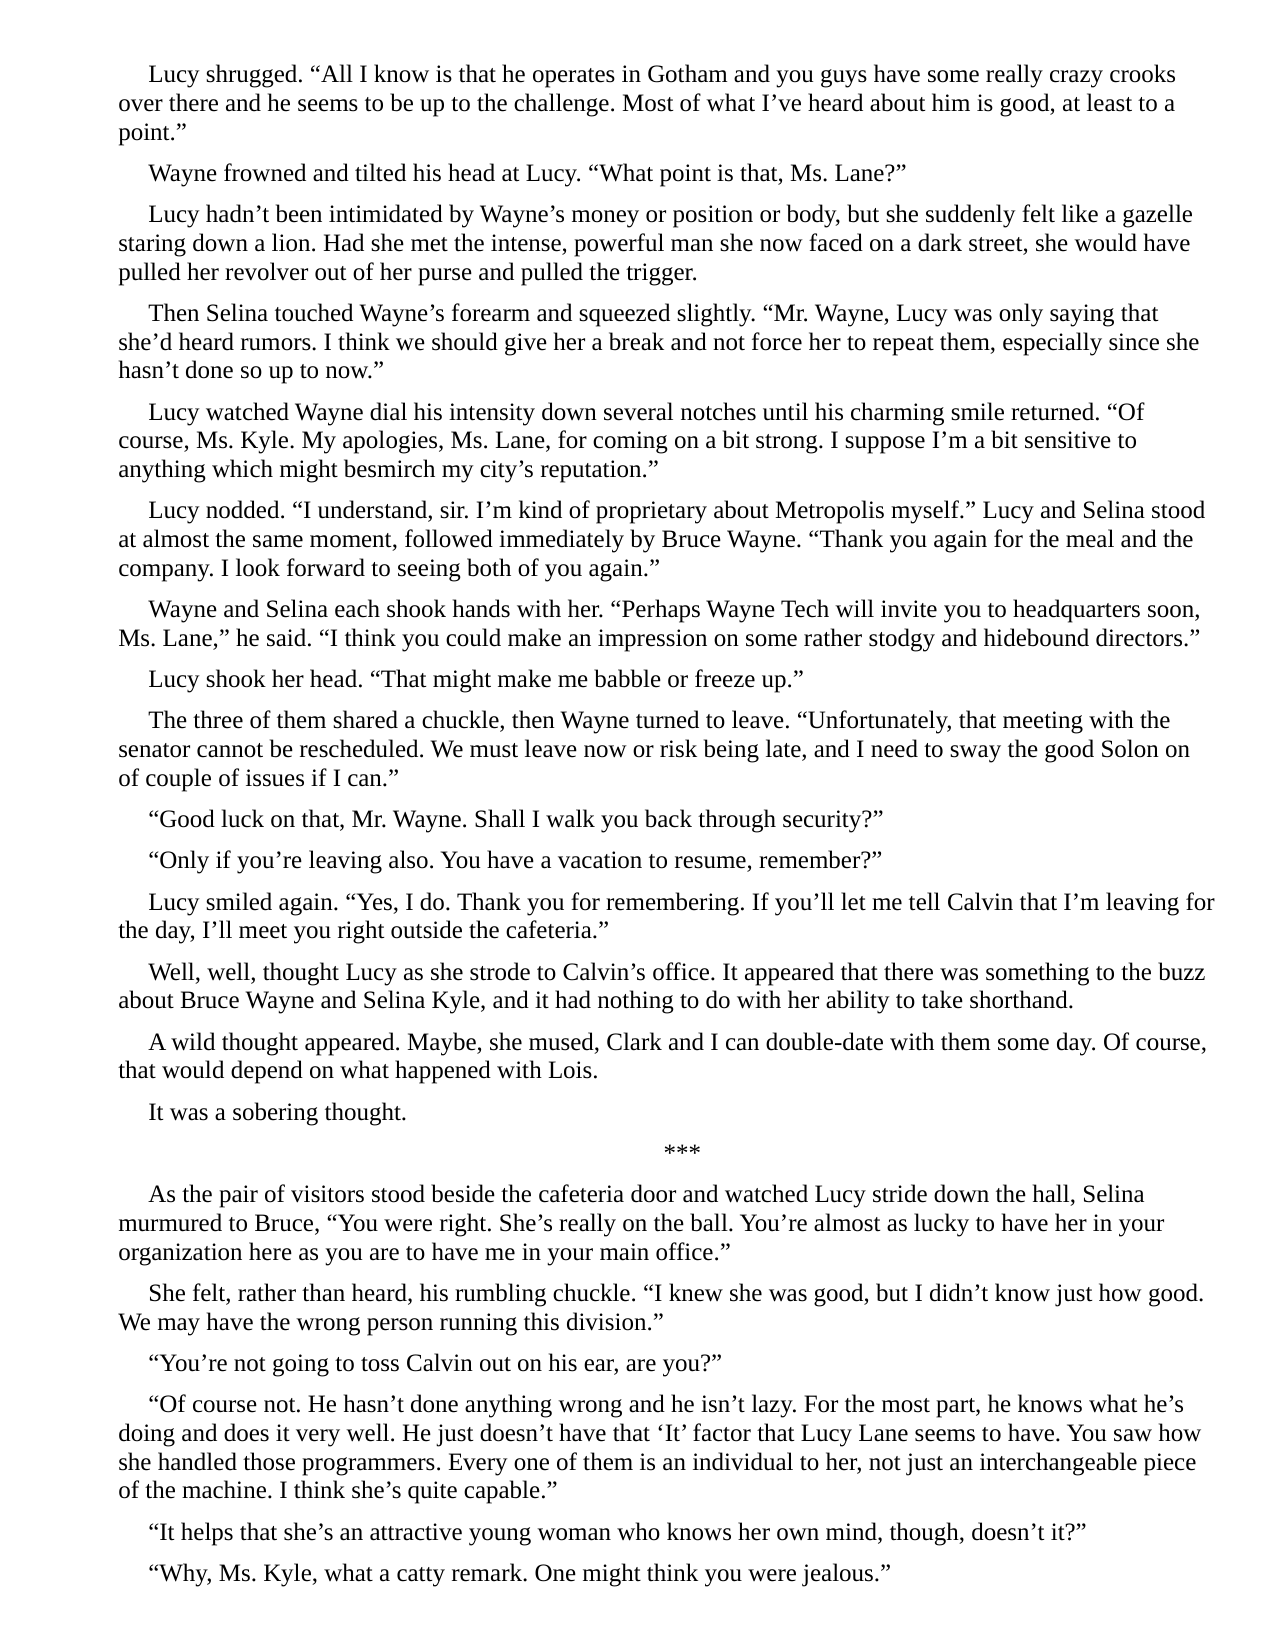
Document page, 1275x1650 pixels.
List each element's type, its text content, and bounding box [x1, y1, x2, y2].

text Wayne and Selina each shook hands with her. “Perhaps Wayne Tech will invite you to headquarters soon, Ms. Lane,” he said. “I think you could make an impression on some rather stodgy and hidebound directors.” [118, 594, 1216, 652]
text It was a sobering thought. [118, 1097, 1216, 1125]
text The three of them shared a chuckle, then Wayne turned to leave. “Unfortunately, that meeting with the senator cannot be rescheduled. We must leave now or risk being late, and I need to sway the good Solon on of couple of issues if I can.” [118, 705, 1216, 792]
text Lucy shrugged. “All I know is that he operates in Gotham and you guys have some really crazy crooks over there and he seems to be up to the challenge. Most of what I’ve heard about him is good, at least to a point.” [118, 59, 1216, 145]
text “Good luck on that, Mr. Wayne. Shall I walk you back through security?” [118, 804, 1216, 833]
text “Only if you’re leaving also. You have a vacation to resume, remember?” [118, 845, 1216, 874]
text Wayne frowned and tilted his head at Lucy. “What point is that, Ms. Lane?” [118, 158, 1216, 187]
text “Of course not. He hasn’t done anything wrong and he isn’t lazy. For the most part, he knows what he’s doing and does it very well. He just doesn’t have that ‘It’ factor that Lucy Lane seems to have. You saw how she handled those programmers. Every one of them is an individual to her, not just an interchangeable piece of the machine. I think she’s quite capable.” [118, 1389, 1216, 1504]
text As the pair of visitors stood beside the cafeteria door and watched Lucy stride down the hall, Selina murmured to Bruce, “You were right. She’s really on the ball. You’re almost as lucky to have her in your organization here as you are to have me in your main office.” [118, 1179, 1216, 1265]
text Lucy shook her head. “That might make me babble or freeze up.” [118, 664, 1216, 693]
text She felt, rather than heard, his rumbling chuckle. “I knew she was good, but I didn’t know just how good. We may have the wrong person running this division.” [118, 1278, 1216, 1335]
text “Why, Ms. Kyle, what a catty remark. One might think you were jealous.” [118, 1558, 1216, 1587]
text Lucy hadn’t been intimidated by Wayne’s money or position or body, but she suddenly felt like a gazelle staring down a lion. Had she met the intense, powerful man she now faced on a dark street, she would have pulled her revolver out of her purse and pulled the trigger. [118, 199, 1216, 285]
text *** [118, 1138, 1216, 1167]
text Well, well, thought Lucy as she strode to Calvin’s office. It appeared that there was something to the buzz about Bruce Wayne and Selina Kyle, and it had nothing to do with her ability to take shorthand. [118, 957, 1216, 1014]
text Lucy nodded. “I understand, sir. I’m kind of proprietary about Metropolis myself.” Lucy and Selina stood at almost the same moment, followed immediately by Bruce Wayne. “Thank you again for the meal and the company. I look forward to seeing both of you again.” [118, 495, 1216, 582]
text Then Selina touched Wayne’s forearm and squeezed slightly. “Mr. Wayne, Lucy was only saying that she’d heard rumors. I think we should give her a break and not force her to repeat them, especially since she hasn’t done so up to now.” [118, 298, 1216, 384]
text “You’re not going to toss Calvin out on his ear, are you?” [118, 1348, 1216, 1377]
text “It helps that she’s an attractive young woman who knows her own mind, though, doesn’t it?” [118, 1517, 1216, 1545]
text A wild thought appeared. Maybe, she mused, Clark and I can double-date with them some day. Of course, that would depend on what happened with Lois. [118, 1027, 1216, 1084]
text Lucy watched Wayne dial his intensity down several notches until his charming smile returned. “Of course, Ms. Kyle. My apologies, Ms. Lane, for coming on a bit strong. I suppose I’m a bit sensitive to anything which might besmirch my city’s reputation.” [118, 397, 1216, 483]
text Lucy smiled again. “Yes, I do. Thank you for remembering. If you’ll let me tell Calvin that I’m leaving for the day, I’ll meet you right outside the cafeteria.” [118, 887, 1216, 944]
